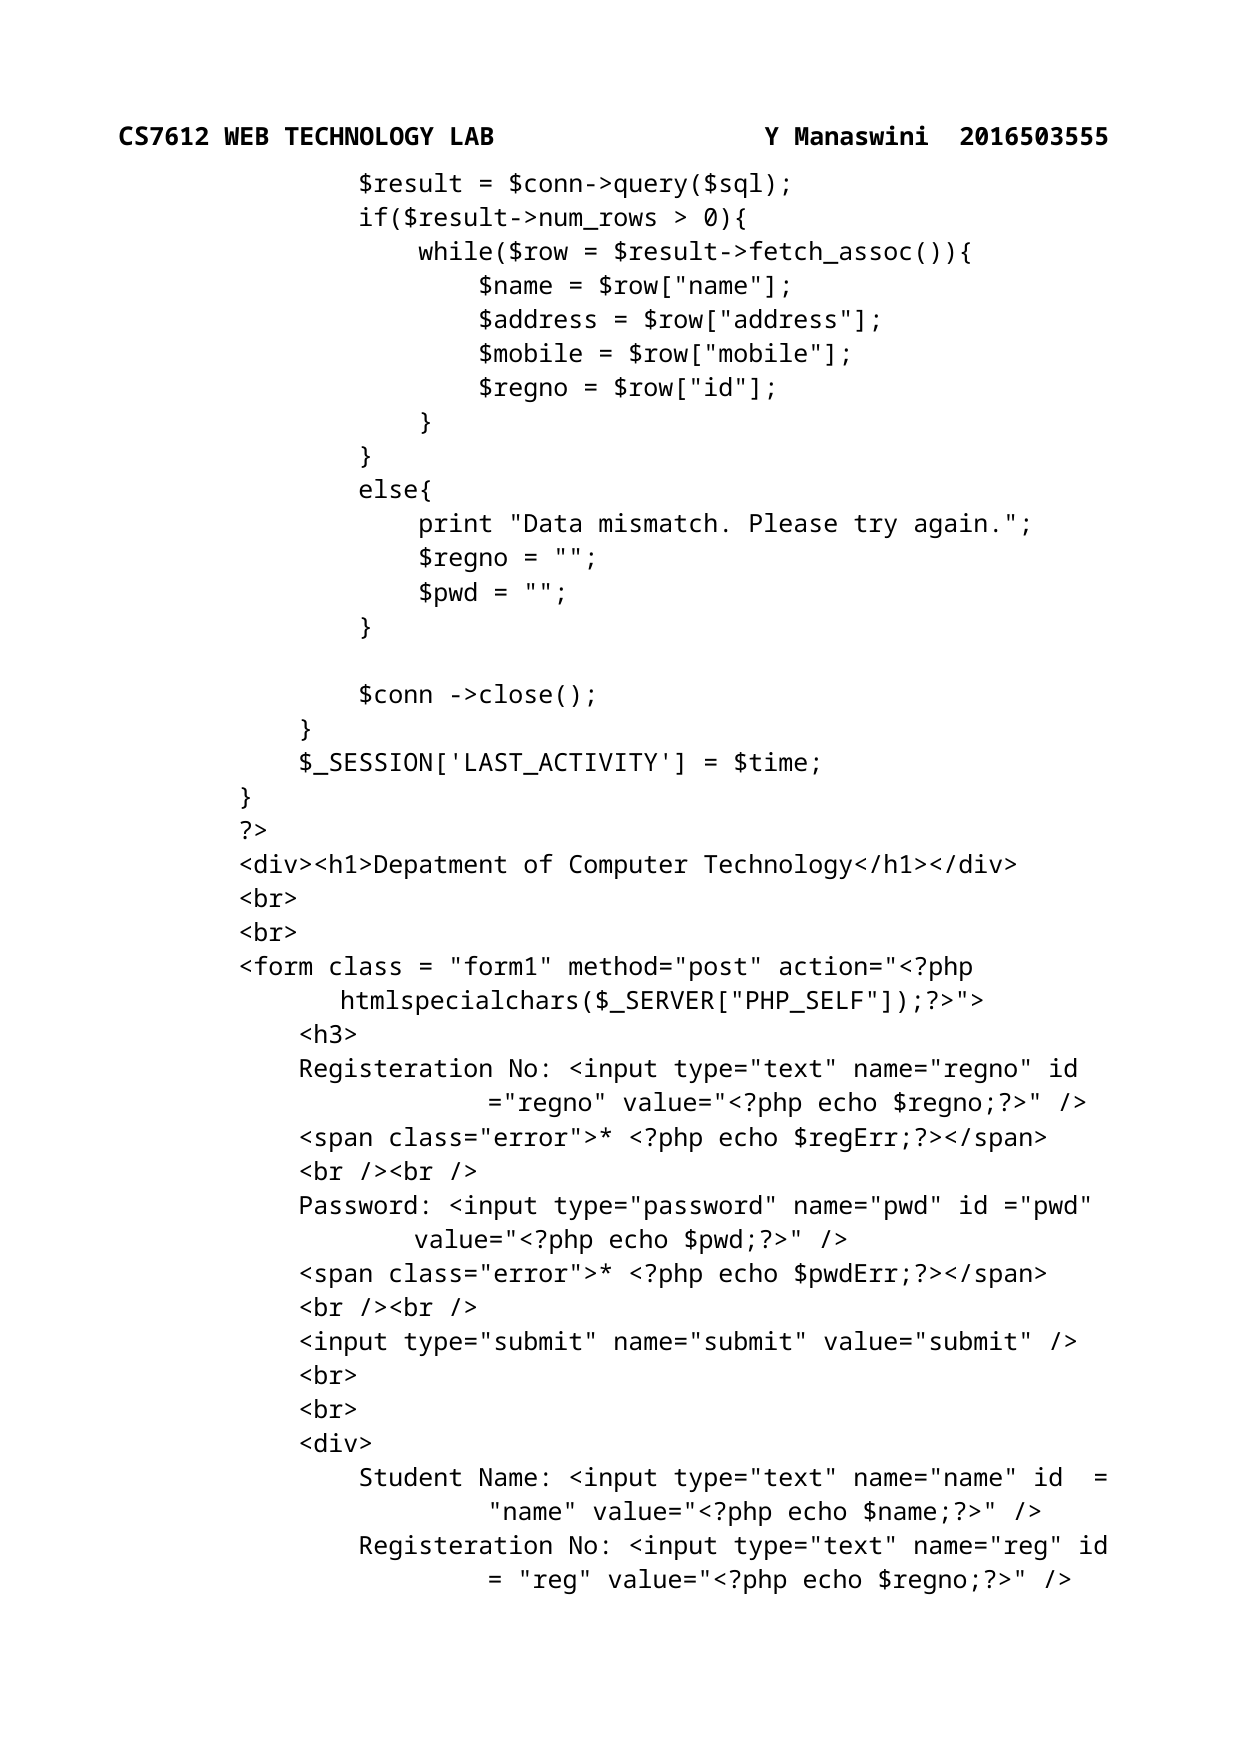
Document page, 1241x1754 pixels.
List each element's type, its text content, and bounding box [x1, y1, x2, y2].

text Registeration No: <input type="text" name="reg" id = "reg" value="<?php echo $regno;?>" /> [118, 1528, 1122, 1596]
text while($row = $result->fetch_assoc()){ [118, 233, 1122, 268]
text } [118, 404, 1122, 438]
text } [118, 608, 1122, 642]
text $address = $row["address"]; [118, 302, 1122, 336]
text <br> [118, 915, 1122, 949]
text $pwd = ""; [118, 574, 1122, 608]
text ?> [118, 813, 1122, 847]
text <br /><br /> [118, 1289, 1122, 1323]
text <div> [118, 1426, 1122, 1460]
text <br /><br /> [118, 1153, 1122, 1187]
text if($result->num_rows > 0){ [118, 199, 1122, 233]
text } [118, 438, 1122, 472]
text $name = $row["name"]; [118, 268, 1122, 302]
text $result = $conn->query($sql); [118, 165, 1122, 199]
text <span class="error">* <?php echo $regErr;?></span> [118, 1119, 1122, 1153]
text $conn ->close(); [118, 676, 1122, 710]
text else{ [118, 472, 1122, 506]
text print "Data mismatch. Please try again."; [118, 506, 1122, 540]
text <input type="submit" name="submit" value="submit" /> [118, 1323, 1122, 1358]
text Password: <input type="password" name="pwd" id ="pwd" value="<?php echo $pwd;?>" /> [118, 1187, 1122, 1255]
text <br> [118, 881, 1122, 915]
text } [118, 710, 1122, 744]
text <span class="error">* <?php echo $pwdErr;?></span> [118, 1255, 1122, 1289]
text $regno = ""; [118, 540, 1122, 574]
text <h3> [118, 1017, 1122, 1051]
text <div><h1>Depatment of Computer Technology</h1></div> [118, 847, 1122, 881]
text Registeration No: <input type="text" name="regno" id ="regno" value="<?php echo $regno;?>" /> [118, 1051, 1122, 1119]
text <br> [118, 1392, 1122, 1426]
text <br> [118, 1358, 1122, 1392]
text Student Name: <input type="text" name="name" id = "name" value="<?php echo $name;?>" /> [118, 1460, 1122, 1528]
text $_SESSION['LAST_ACTIVITY'] = $time; [118, 744, 1122, 778]
text } [118, 778, 1122, 813]
text $regno = $row["id"]; [118, 370, 1122, 404]
text <form class = "form1" method="post" action="<?php htmlspecialchars($_SERVER["PHP_SELF"]);?>"> [118, 949, 1122, 1017]
text $mobile = $row["mobile"]; [118, 336, 1122, 370]
